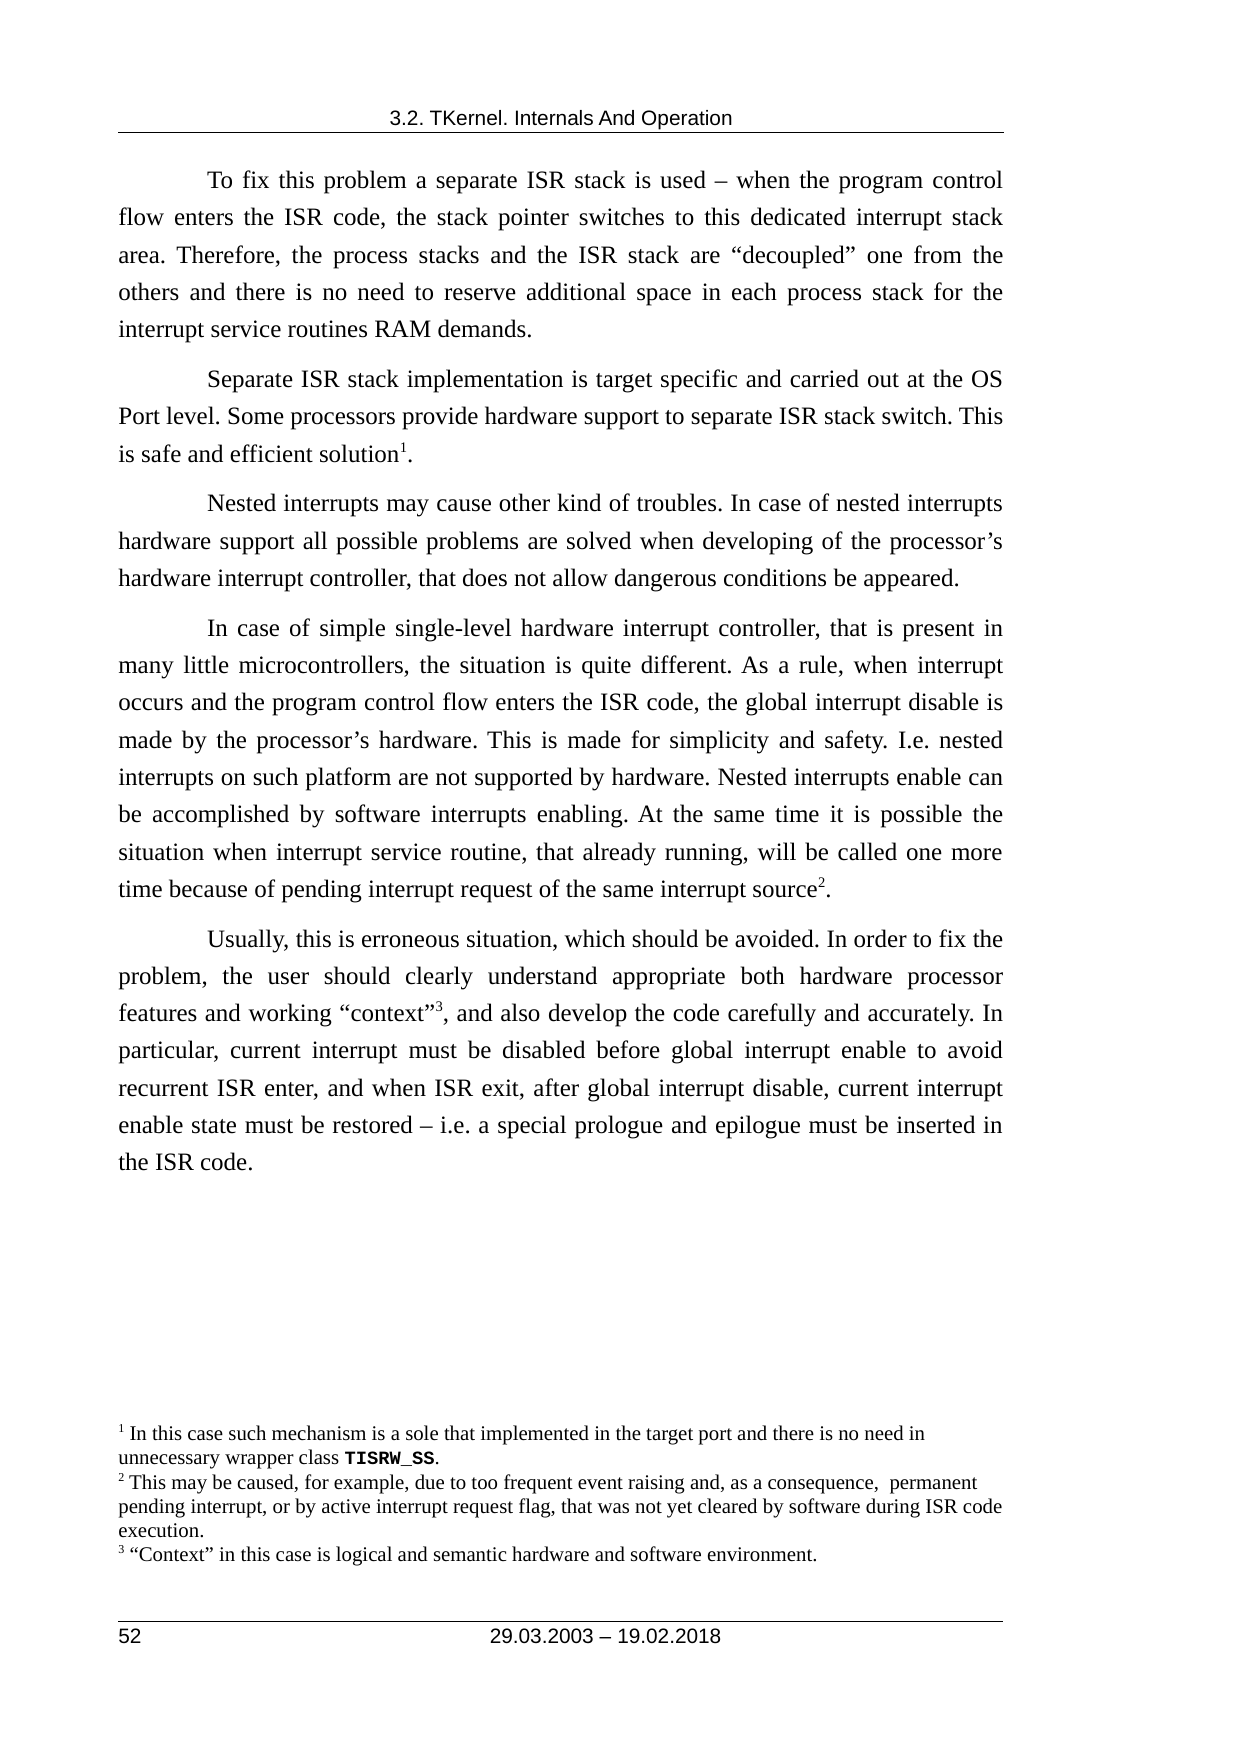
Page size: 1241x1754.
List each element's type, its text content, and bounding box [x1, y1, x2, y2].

text In this case such mechanism is a sole that implemented in the target port and there is no need in unnecessary wrapper class TISRW_SS. [118, 1421, 1004, 1470]
text “Context” in this case is logical and semantic hardware and software environment. [118, 1542, 1004, 1566]
text Nested interrupts may cause other kind of troubles. In case of nested interrupts hardware support all possible problems are solved when developing of the processor’s hardware interrupt controller, that does not allow dangerous conditions be appeared. [118, 488, 1004, 592]
text Usually, this is erroneous situation, which should be avoided. In order to fix the problem, the user should clearly understand appropriate both hardware processor features and working “context”, and also develop the code carefully and accurately. In particular, current interrupt must be disabled before global interrupt enable to avoid recurrent ISR enter, and when ISR exit, after global interrupt disable, current interrupt enable state must be restored – i.e. a special prologue and epilogue must be inserted in the ISR code. [118, 924, 1004, 1176]
text In case of simple single-level hardware interrupt controller, that is present in many little microcontrollers, the situation is quite different. As a rule, when interrupt occurs and the program control flow enters the ISR code, the global interrupt disable is made by the processor’s hardware. This is made for simplicity and safety. I.e. nested interrupts on such platform are not supported by hardware. Nested interrupts enable can be accomplished by software interrupts enabling. At the same time it is possible the situation when interrupt service routine, that already running, will be called one more time because of pending interrupt request of the same interrupt source. [118, 613, 1004, 903]
text Separate ISR stack implementation is target specific and carried out at the OS Port level. Some processors provide hardware support to separate ISR stack switch. This is safe and efficient solution. [118, 364, 1004, 467]
text This may be caused, for example, due to too frequent event raising and, as a consequence, permanent pending interrupt, or by active interrupt request flag, that was not yet cleared by software during ISR code execution. [118, 1470, 1004, 1542]
text To fix this problem a separate ISR stack is used – when the program control flow enters the ISR code, the stack pointer switches to this dedicated interrupt stack area. Therefore, the process stacks and the ISR stack are “decoupled” one from the others and there is no need to reserve additional space in each process stack for the interrupt service routines RAM demands. [118, 165, 1004, 343]
